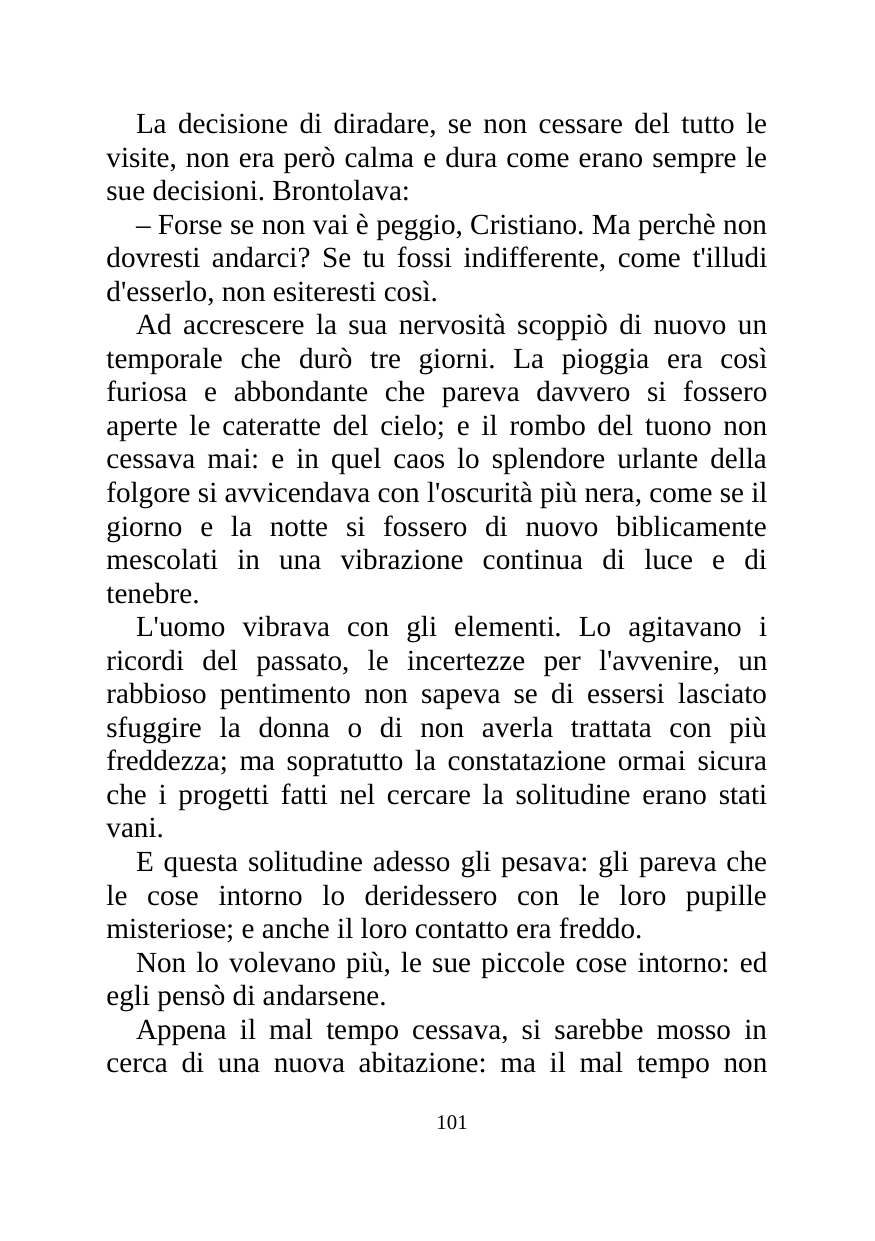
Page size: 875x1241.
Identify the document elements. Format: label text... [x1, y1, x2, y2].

text Ad accrescere la sua nervosità scoppiò di nuovo un temporale che durò tre giorni. La pioggia era così furiosa e abbondante che pareva davvero si fossero aperte le cateratte del cielo; e il rombo del tuono non cessava mai: e in quel caos lo splendore urlante della folgore si avvicendava con l'oscurità più nera, come se il giorno e la notte si fossero di nuovo biblicamente mescolati in una vibrazione continua di luce e di tenebre. [106, 307, 768, 609]
text La decisione di diradare, se non cessare del tutto le visite, non era però calma e dura come erano sempre le sue decisioni. Brontolava: [106, 106, 768, 207]
text Appena il mal tempo cessava, si sarebbe mosso in cerca di una nuova abitazione: ma il mal tempo non [106, 1012, 768, 1079]
text Non lo volevano più, le sue piccole cose intorno: ed egli pensò di andarsene. [106, 945, 768, 1012]
text L'uomo vibrava con gli elementi. Lo agitavano i ricordi del passato, le incertezze per l'avvenire, un rabbioso pentimento non sapeva se di essersi lasciato sfuggire la donna o di non averla trattata con più freddezza; ma sopratutto la constatazione ormai sicura che i progetti fatti nel cercare la solitudine erano stati vani. [106, 609, 768, 844]
text – Forse se non vai è peggio, Cristiano. Ma perchè non dovresti andarci? Se tu fossi indifferente, come t'illudi d'esserlo, non esiteresti così. [106, 207, 768, 307]
text E questa solitudine adesso gli pesava: gli pareva che le cose intorno lo deridessero con le loro pupille misteriose; e anche il loro contatto era freddo. [106, 844, 768, 945]
